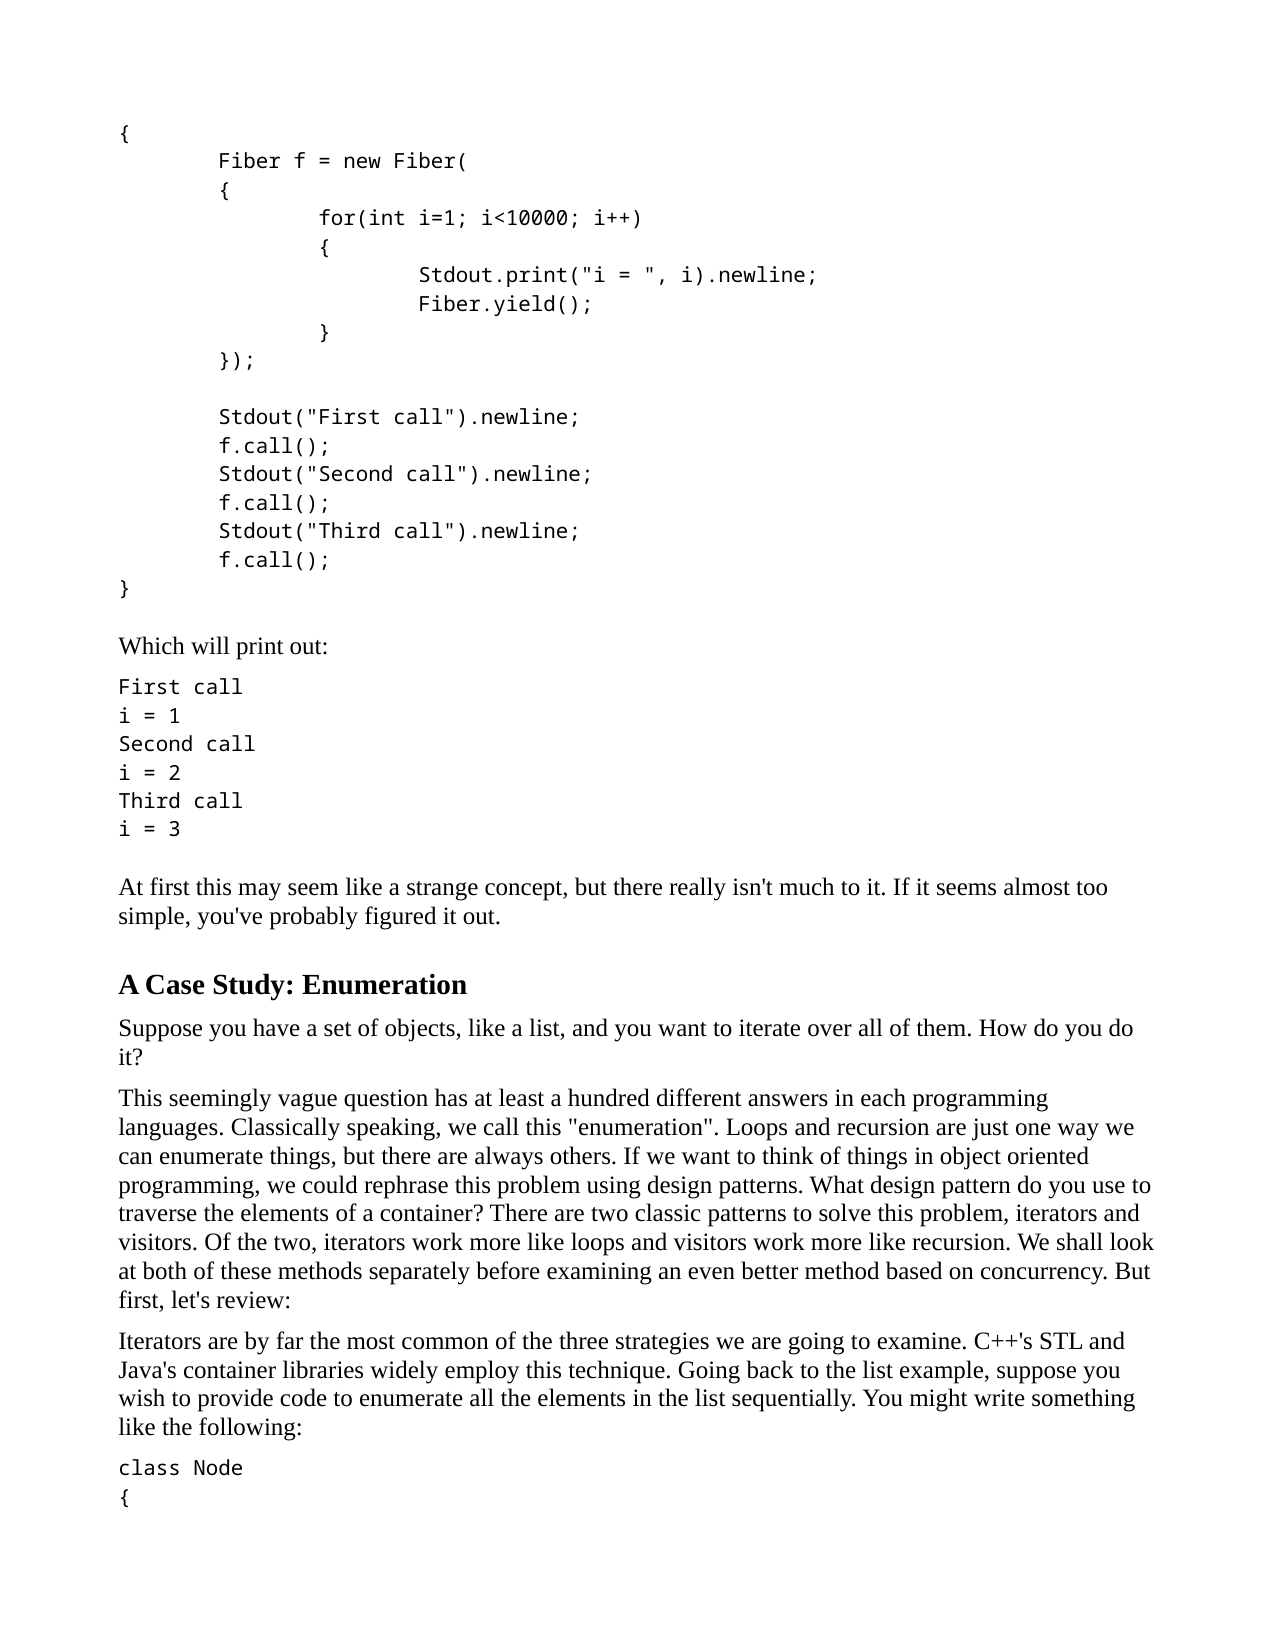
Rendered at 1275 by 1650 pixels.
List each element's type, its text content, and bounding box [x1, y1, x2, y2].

text i = 1 [118, 701, 1157, 729]
text class Node [118, 1453, 1157, 1482]
text Stdout.print("i = ", i).newline; [118, 260, 1157, 289]
text i = 3 [118, 814, 1157, 843]
text Stdout("Second call").newline; [118, 459, 1157, 488]
text Stdout("Third call").newline; [118, 516, 1157, 545]
text { [118, 1482, 1157, 1510]
text Second call [118, 729, 1157, 758]
text Fiber f = new Fiber( [118, 147, 1157, 175]
text { [118, 175, 1157, 203]
text }); [118, 346, 1157, 374]
text Third call [118, 786, 1157, 814]
text { [118, 232, 1157, 260]
text { [118, 118, 1157, 147]
text First call [118, 672, 1157, 701]
text } [118, 317, 1157, 346]
text } [118, 573, 1157, 602]
subtitle A Case Study: Enumeration [118, 967, 1157, 1001]
text for(int i=1; i<10000; i++) [118, 203, 1157, 232]
text Fiber.yield(); [118, 289, 1157, 317]
text Which will print out: [118, 631, 1157, 660]
text i = 2 [118, 758, 1157, 786]
text Suppose you have a set of objects, like a list, and you want to iterate over all of them. How do you do it? [118, 1013, 1157, 1071]
text f.call(); [118, 488, 1157, 516]
text f.call(); [118, 431, 1157, 459]
text f.call(); [118, 545, 1157, 573]
text This seemingly vague question has at least a hundred different answers in each programming languages. Classically speaking, we call this "enumeration". Loops and recursion are just one way we can enumerate things, but there are always others. If we want to think of things in object oriented programming, we could rephrase this problem using design patterns. What design pattern do you use to traverse the elements of a container? There are two classic patterns to solve this problem, iterators and visitors. Of the two, iterators work more like loops and visitors work more like recursion. We shall look at both of these methods separately before examining an even better method based on concurrency. But first, let's review: [118, 1083, 1157, 1313]
text Iterators are by far the most common of the three strategies we are going to examine. C++'s STL and Java's container libraries widely employ this technique. Going back to the list example, suppose you wish to provide code to enumerate all the elements in the list sequentially. You might write something like the following: [118, 1326, 1157, 1441]
text At first this may seem like a strange concept, but there really isn't much to it. If it seems almost too simple, you've probably figured it out. [118, 872, 1157, 930]
text Stdout("First call").newline; [118, 402, 1157, 431]
